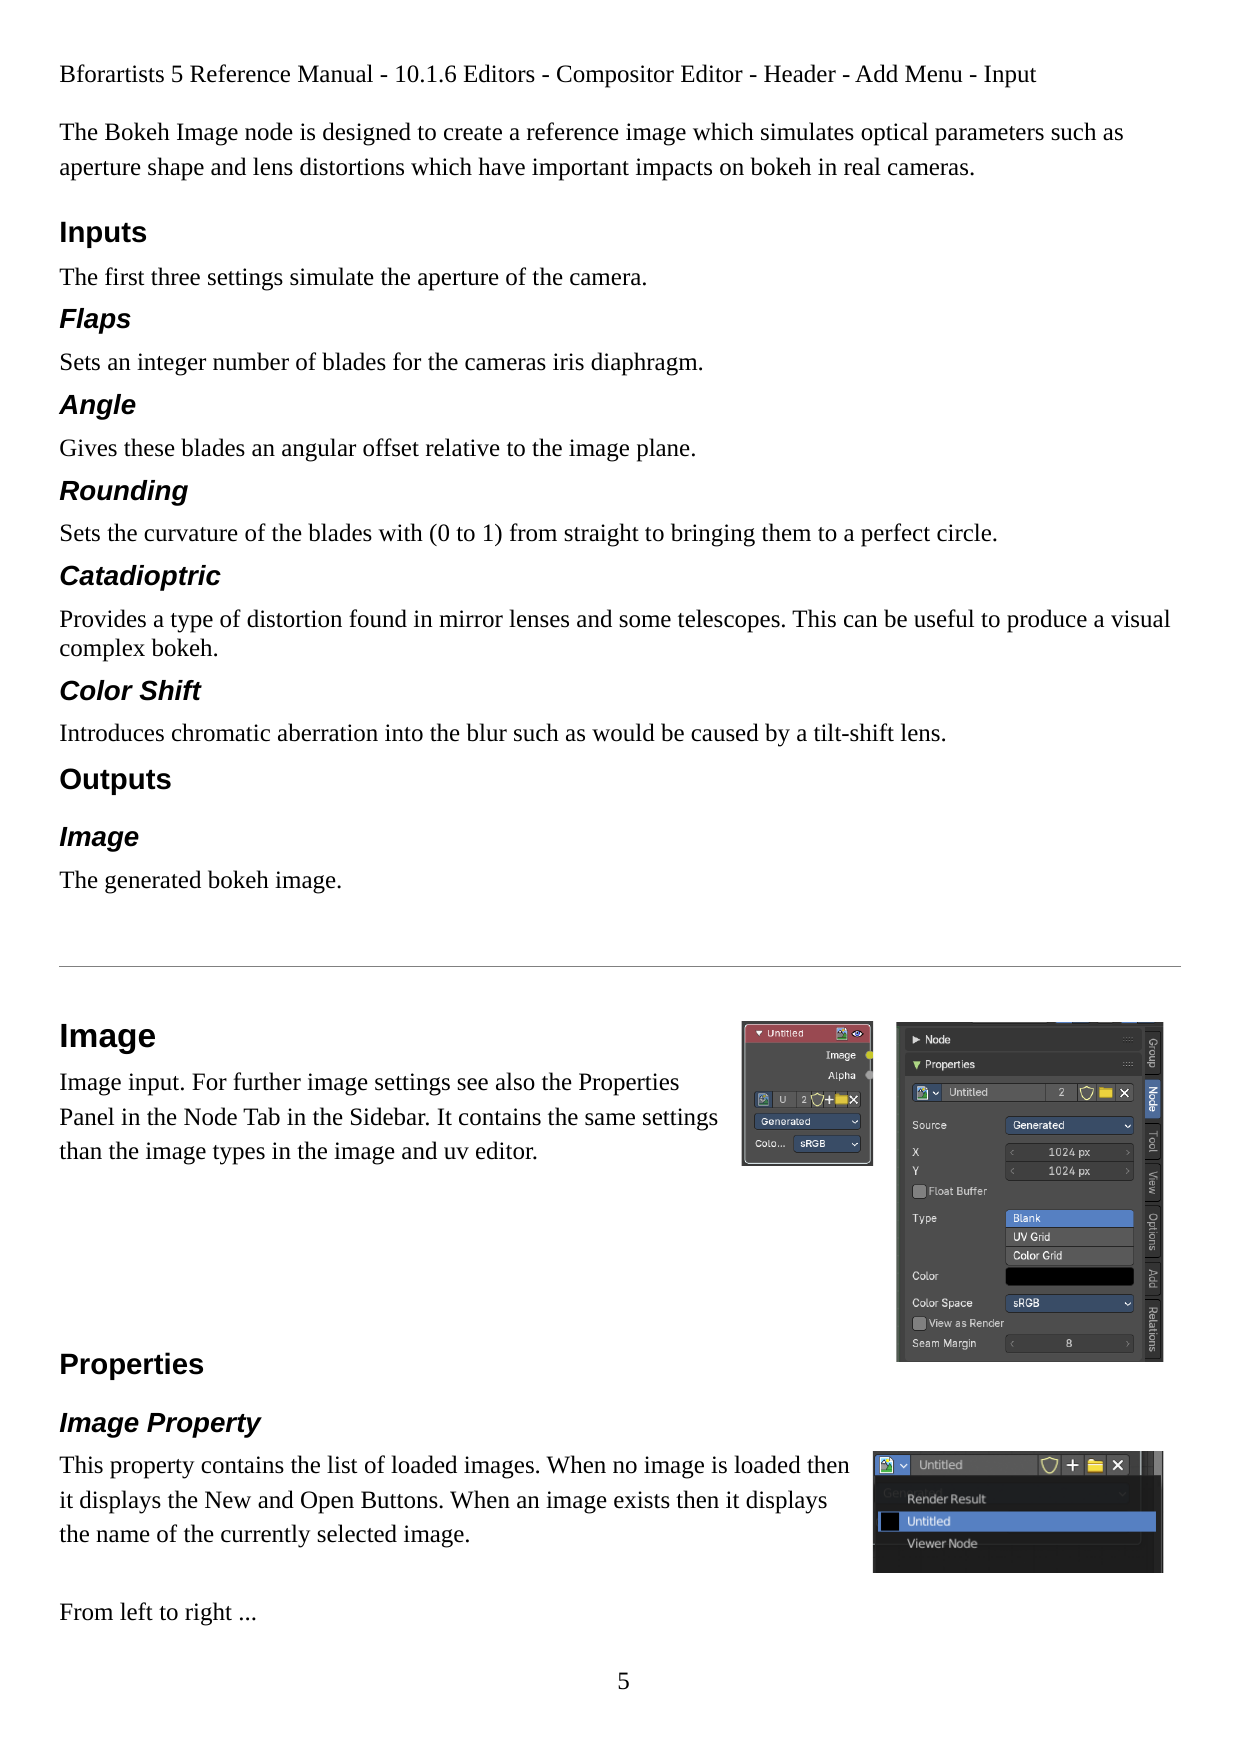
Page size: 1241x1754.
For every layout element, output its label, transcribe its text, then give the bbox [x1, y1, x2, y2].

subtitle Rounding [59, 474, 1181, 506]
subtitle Image [59, 1016, 1181, 1055]
subtitle Properties [59, 1347, 1181, 1381]
subtitle Image [59, 821, 1181, 852]
text The Bokeh Image node is designed to create a reference image which simulates optical parameters such as aperture shape and lens distortions which have important impacts on bokeh in real cameras. [59, 117, 1181, 181]
text Introduces chromatic aberration into the blur such as would be caused by a tilt-shift lens. [59, 718, 1181, 747]
text The first three settings simulate the aperture of the camera. [59, 262, 1181, 290]
text Gives these blades an angular offset relative to the image plane. [59, 433, 1181, 462]
picture [896, 1022, 1164, 1362]
subtitle Angle [59, 388, 1181, 420]
picture [741, 1021, 874, 1166]
subtitle Image Property [59, 1406, 1181, 1438]
text Sets an integer number of blades for the cameras iris diaphragm. [59, 347, 1181, 376]
text Sets the curvature of the blades with (0 to 1) from straight to bringing them to a perfect circle. [59, 518, 1181, 547]
text From left to right ... [59, 1597, 1181, 1626]
picture [872, 1451, 1164, 1573]
subtitle Flaps [59, 303, 1181, 335]
subtitle Catadioptric [59, 560, 1181, 592]
subtitle Outputs [59, 762, 1181, 796]
text This property contains the list of loaded images. When no image is loaded then it displays the New and Open Buttons. When an image exists then it displays the name of the currently selected image. [59, 1450, 1181, 1548]
text Provides a type of distortion found in mirror lenses and some telescopes. This can be useful to produce a visual complex bokeh. [59, 604, 1181, 662]
subtitle Inputs [59, 215, 1181, 249]
text The generated bokeh image. [59, 865, 1181, 894]
text Image input. For further image settings see also the Properties Panel in the Node Tab in the Sidebar. It contains the same settings than the image types in the image and uv editor. [59, 1067, 741, 1165]
subtitle Color Shift [59, 674, 1181, 706]
